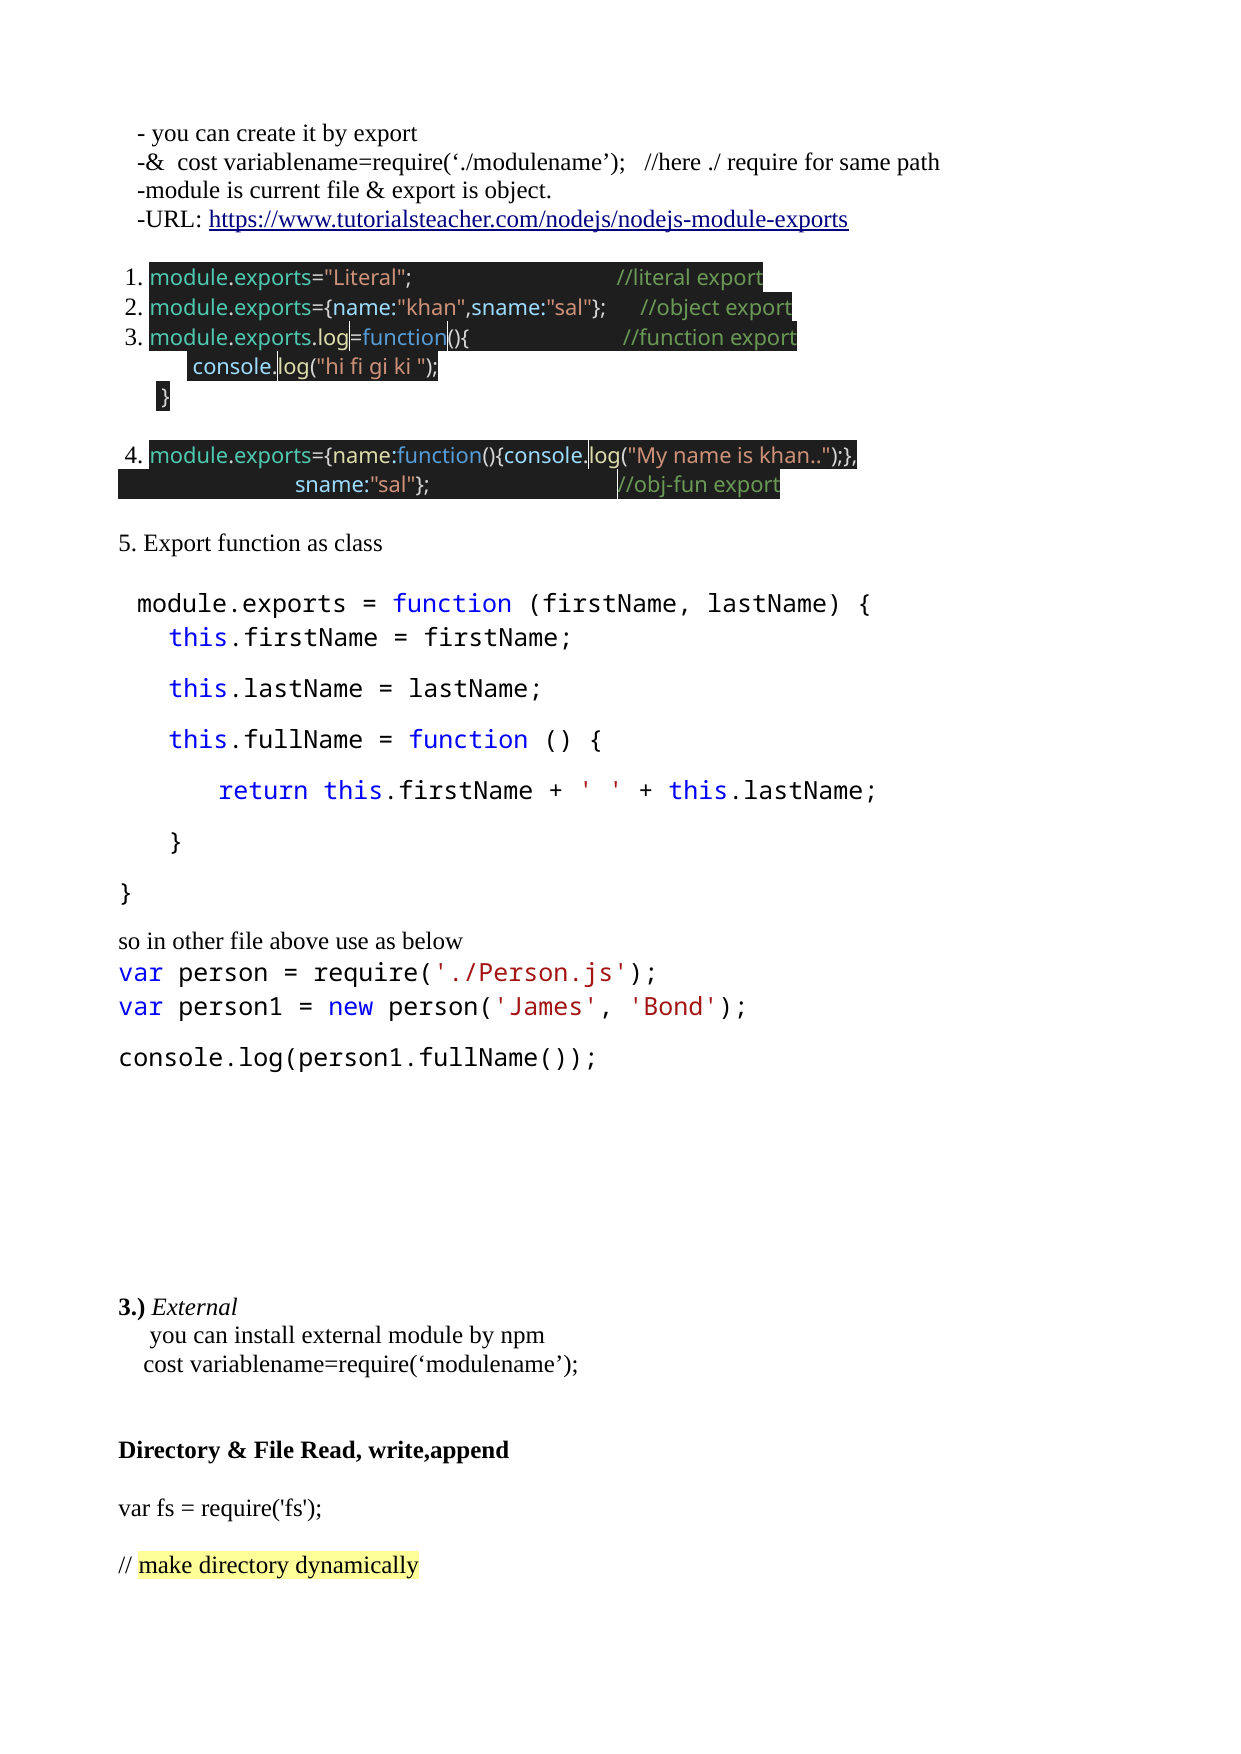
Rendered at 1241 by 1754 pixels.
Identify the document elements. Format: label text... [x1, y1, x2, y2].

text this.firstName = firstName; [118, 619, 1122, 653]
text 3.) External [118, 1292, 1122, 1321]
text console.log("hi fi gi ki "); [118, 351, 1122, 381]
text 4. module.exports={name:function(){console.log("My name is khan..");}, [118, 439, 1122, 469]
text } [118, 875, 1122, 909]
text this.lastName = lastName; [118, 671, 1122, 704]
text // make directory dynamically [118, 1551, 1122, 1579]
text 2. module.exports={name:"khan",sname:"sal"}; //object export [118, 292, 1122, 321]
text var fs = require('fs'); [118, 1493, 1122, 1522]
text so in other file above use as below [118, 926, 1122, 954]
text cost variablename=require(‘modulename’); [118, 1349, 1122, 1378]
text sname:"sal"}; //obj-fun export [118, 469, 1122, 499]
text 3. module.exports.log=function(){ //function export [118, 321, 1122, 351]
text module.exports = function (firstName, lastName) { [118, 585, 1122, 619]
text var person = require('./Person.js'); [118, 954, 1122, 988]
text 5. Export function as class [118, 528, 1122, 557]
text } [118, 824, 1122, 858]
text -URL: https://www.tutorialsteacher.com/nodejs/nodejs-module-exports [118, 204, 1122, 233]
text } [118, 381, 1122, 411]
text var person1 = new person('James', 'Bond'); [118, 988, 1122, 1023]
text Directory & File Read, write,append [118, 1436, 1122, 1464]
text console.log(person1.fullName()); [118, 1039, 1122, 1074]
text -module is current file & export is object. [118, 176, 1122, 204]
text - you can create it by export [118, 118, 1122, 147]
text -& cost variablename=require(‘./modulename’); //here ./ require for same path [118, 147, 1122, 176]
text you can install external module by npm [118, 1321, 1122, 1349]
text 1. module.exports="Literal"; //literal export [118, 262, 1122, 292]
text return this.firstName + ' ' + this.lastName; [118, 773, 1122, 807]
text this.fullName = function () { [118, 722, 1122, 756]
